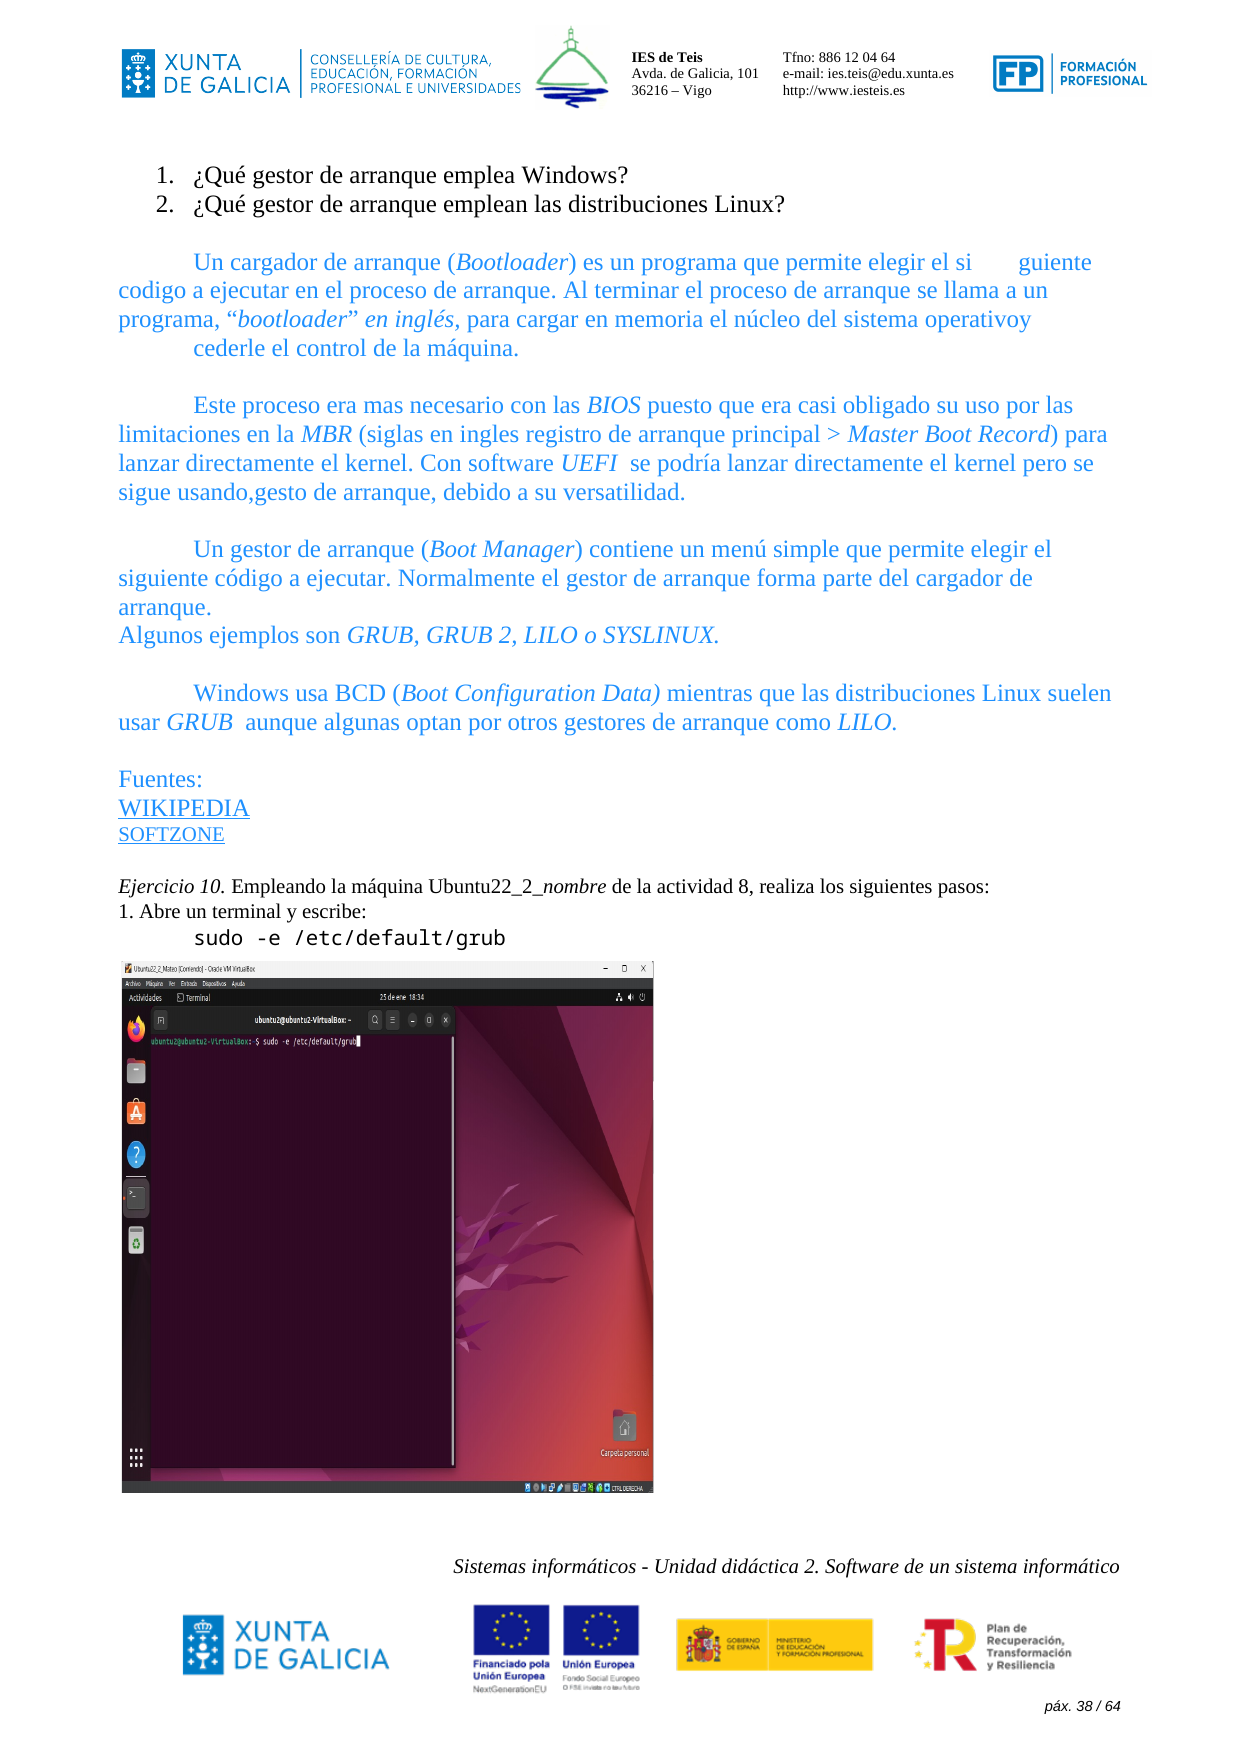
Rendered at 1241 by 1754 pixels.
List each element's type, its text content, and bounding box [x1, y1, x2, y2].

text Un cargador de arranque (Bootloader) es un programa que permite elegir el si guiente codigo a ejecutar en el proceso de arranque. Al terminar el proceso de arranque se llama a un programa, “bootloader” en inglés, para cargar en memoria el núcleo del sistema operativoy cederle el control de la máquina. [118, 247, 1122, 362]
picture [989, 50, 1153, 97]
text Este proceso era mas necesario con las BIOS puesto que era casi obligado su uso por las limitaciones en la MBR (siglas en ingles registro de arranque principal > Master Boot Record) para lanzar directamente el kernel. Con software UEFI se podría lanzar directamente el kernel pero se sigue usando,gesto de arranque, debido a su versatilidad. [118, 390, 1122, 505]
list ¿Qué gestor de arranque emplean las distribuciones Linux? [156, 189, 1122, 218]
text Ejercicio 10. Empleando la máquina Ubuntu22_2_nombre de la actividad 8, realiza los siguientes pasos: [118, 874, 1122, 898]
picture [121, 49, 521, 98]
text Fuentes: [118, 764, 1122, 793]
picture [534, 25, 611, 110]
text WIKIPEDIA [118, 793, 1122, 822]
text Windows usa BCD (Boot Configuration Data) mientras que las distribuciones Linux suelen usar GRUB aunque algunas optan por otros gestores de arranque como LILO. [118, 678, 1122, 735]
list ¿Qué gestor de arranque emplea Windows? [156, 160, 1122, 189]
text Algunos ejemplos son GRUB, GRUB 2, LILO o SYSLINUX. [118, 620, 1122, 649]
text SOFTZONE [118, 822, 1122, 846]
text Un gestor de arranque (Boot Manager) contiene un menú simple que permite elegir el siguiente código a ejecutar. Normalmente el gestor de arranque forma parte del cargador de arranque. [118, 534, 1122, 620]
picture [182, 1593, 1085, 1700]
text 1. Abre un terminal y escribe: [118, 898, 1122, 923]
picture [121, 961, 654, 1493]
text sudo -e /etc/default/grub [118, 923, 1122, 951]
